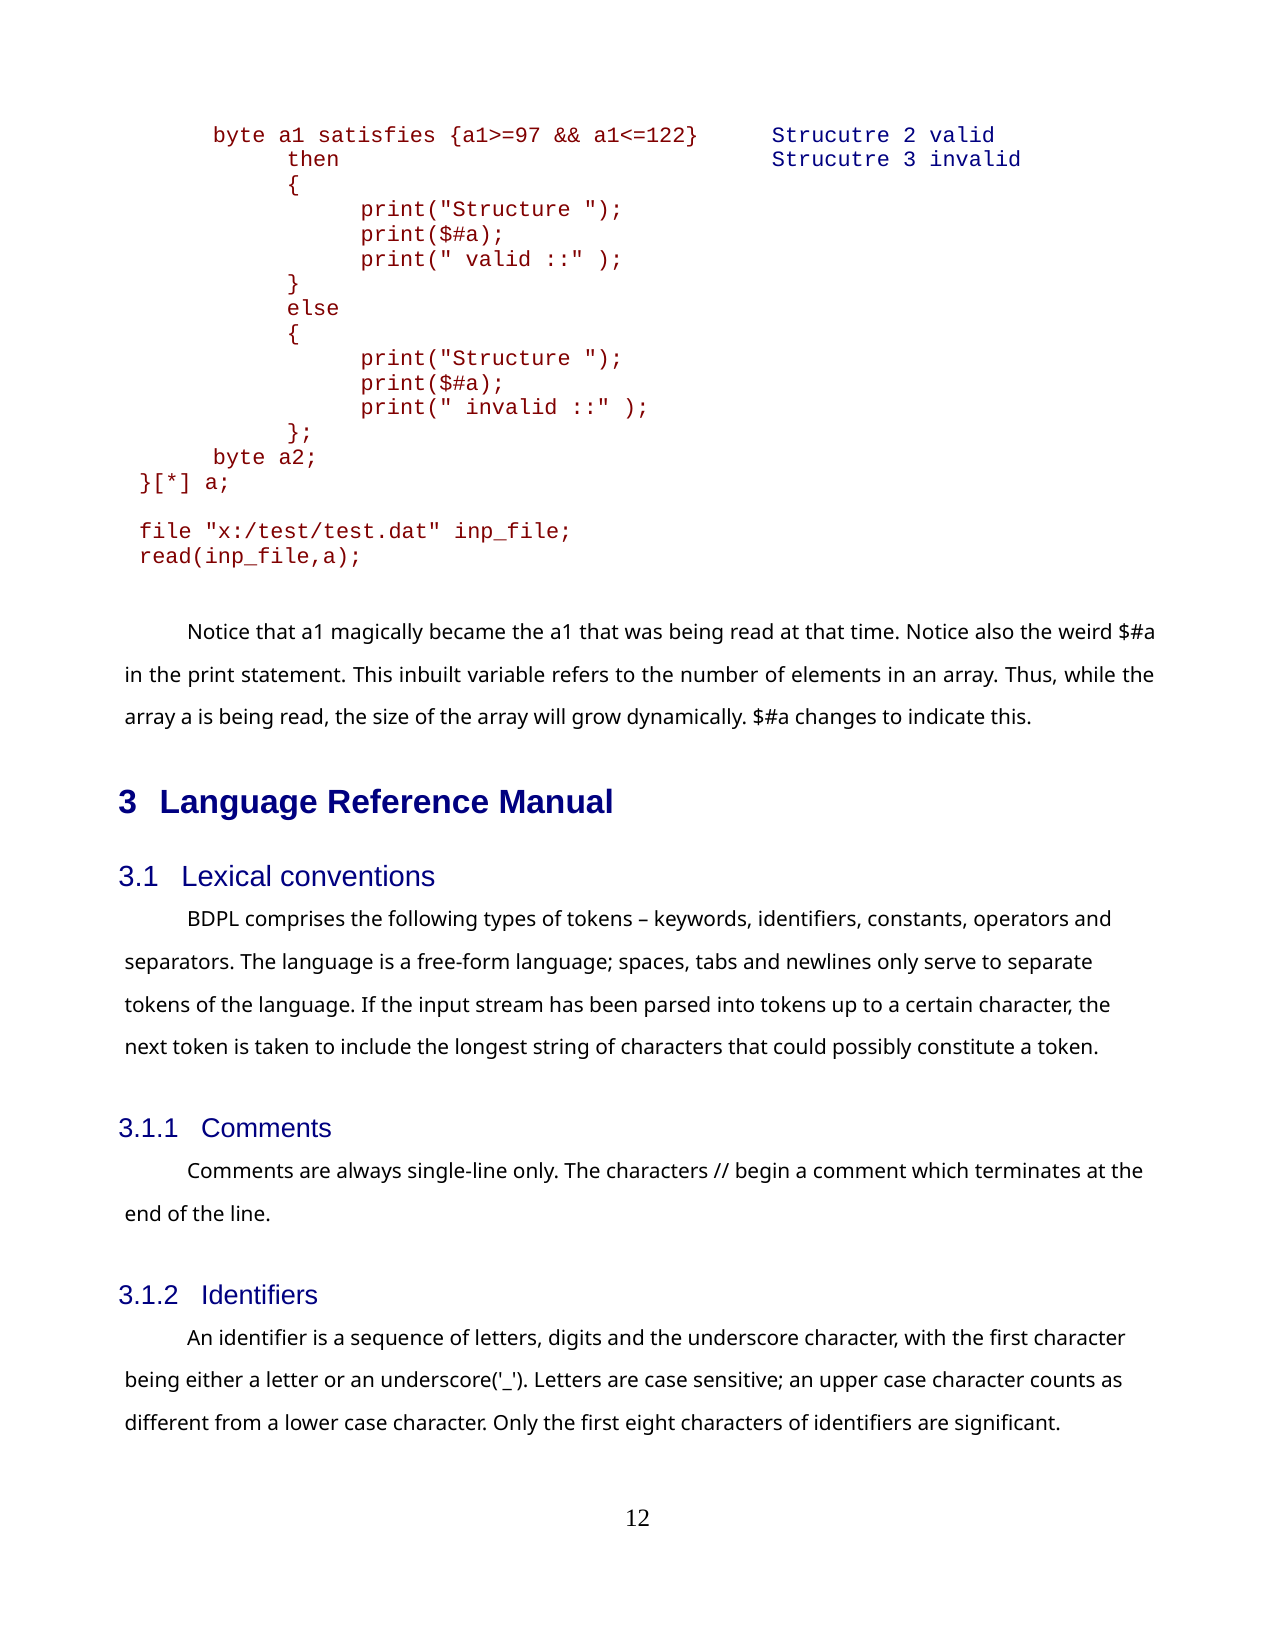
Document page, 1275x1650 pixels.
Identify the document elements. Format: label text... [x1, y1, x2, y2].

table_header Strucutre 2 valid Strucutre 3 invalid [751, 118, 1157, 576]
text An identifier is a sequence of letters, digits and the underscore character, with the first character being either a letter or an underscore('_'). Letters are case sensitive; an upper case character counts as different from a lower case character. Only the first eight characters of identifiers are significant. [124, 1323, 1157, 1436]
table_header byte a1 satisfies {a1>=97 && a1<=122} then { print("Structure "); print($#a); print(" valid ::" ); } else { print("Structure "); print($#a); print(" invalid ::" ); }; byte a2; }[*] a; file "x:/test/test.dat" inp_file; read(inp_file,a); [118, 118, 751, 576]
text BDPL comprises the following types of tokens – keywords, identifiers, constants, operators and separators. The language is a free-form language; spaces, tabs and newlines only serve to separate tokens of the language. If the input stream has been parsed into tokens up to a certain character, the next token is taken to include the longest string of characters that could possibly constitute a token. [124, 904, 1157, 1061]
text Comments are always single-line only. The characters // begin a comment which terminates at the end of the line. [124, 1156, 1157, 1227]
subtitle Identifiers [118, 1279, 1157, 1310]
text Notice that a1 magically became the a1 that was being read at that time. Notice also the weird $#a in the print statement. This inbuilt variable refers to the number of elements in an array. Thus, while the array a is being read, the size of the array will grow dynamically. $#a changes to indicate this. [124, 617, 1157, 731]
subtitle Comments [118, 1112, 1157, 1144]
subtitle Lexical conventions [118, 858, 1157, 892]
subtitle Language Reference Manual [118, 782, 1157, 821]
